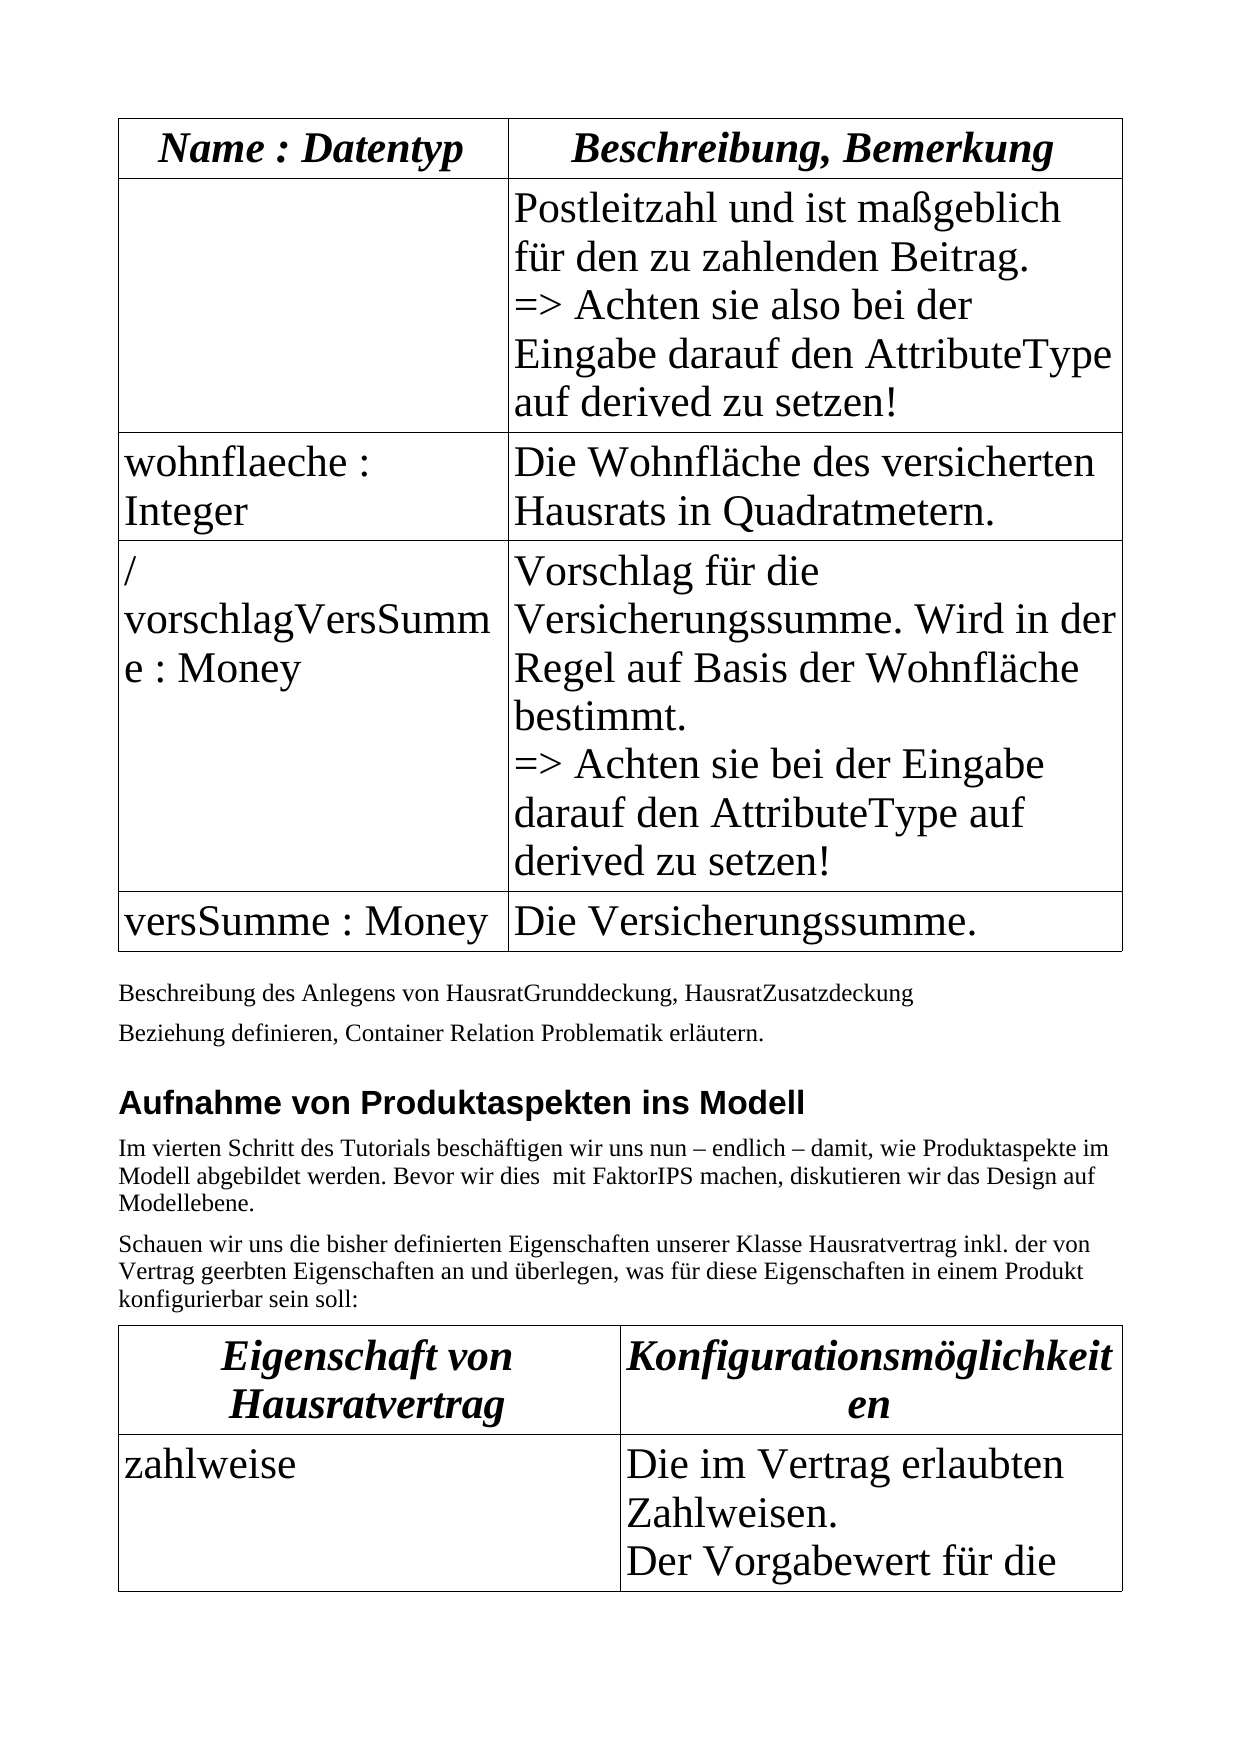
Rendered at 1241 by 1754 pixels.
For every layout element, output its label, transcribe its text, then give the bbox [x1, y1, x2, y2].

table_cell Die im Vertrag erlaubten Zahlweisen. Der Vorgabewert für die [621, 1435, 1122, 1591]
table_cell Die Versicherungssumme. [509, 892, 1122, 951]
table_header Eigenschaft von Hausratvertrag [119, 1326, 620, 1434]
table_header Beschreibung, Bemerkung [509, 119, 1122, 178]
text Im vierten Schritt des Tutorials beschäftigen wir uns nun – endlich – damit, wie Produktaspekte im Modell abgebildet werden. Bevor wir dies mit FaktorIPS machen, diskutieren wir das Design auf Modellebene. [118, 1134, 1122, 1217]
table_cell zahlweise [119, 1435, 620, 1591]
text Beschreibung des Anlegens von HausratGrunddeckung, HausratZusatzdeckung [118, 979, 1122, 1006]
table_cell Vorschlag für die Versicherungssumme. Wird in der Regel auf Basis der Wohnfläche bestimmt. => Achten sie bei der Eingabe darauf den AttributeType auf derived zu setzen! [509, 541, 1122, 891]
text Beziehung definieren, Container Relation Problematik erläutern. [118, 1019, 1122, 1047]
table_cell Postleitzahl und ist maßgeblich für den zu zahlenden Beitrag. => Achten sie also bei der Eingabe darauf den AttributeType auf derived zu setzen! [509, 179, 1122, 432]
table_cell /vorschlagVersSumme : Money [119, 541, 508, 891]
table_header Name : Datentyp [119, 119, 508, 178]
table_cell versSumme : Money [119, 892, 508, 951]
table_header Konfigurationsmöglichkeiten [621, 1326, 1122, 1434]
table_cell [119, 179, 508, 432]
table_cell Die Wohnfläche des versicherten Hausrats in Quadratmetern. [509, 433, 1122, 540]
text Schauen wir uns die bisher definierten Eigenschaften unserer Klasse Hausratvertrag inkl. der von Vertrag geerbten Eigenschaften an und überlegen, was für diese Eigenschaften in einem Produkt konfigurierbar sein soll: [118, 1230, 1122, 1313]
subtitle Aufnahme von Produktaspekten ins Modell [118, 1084, 1122, 1122]
table_cell wohnflaeche : Integer [119, 433, 508, 540]
